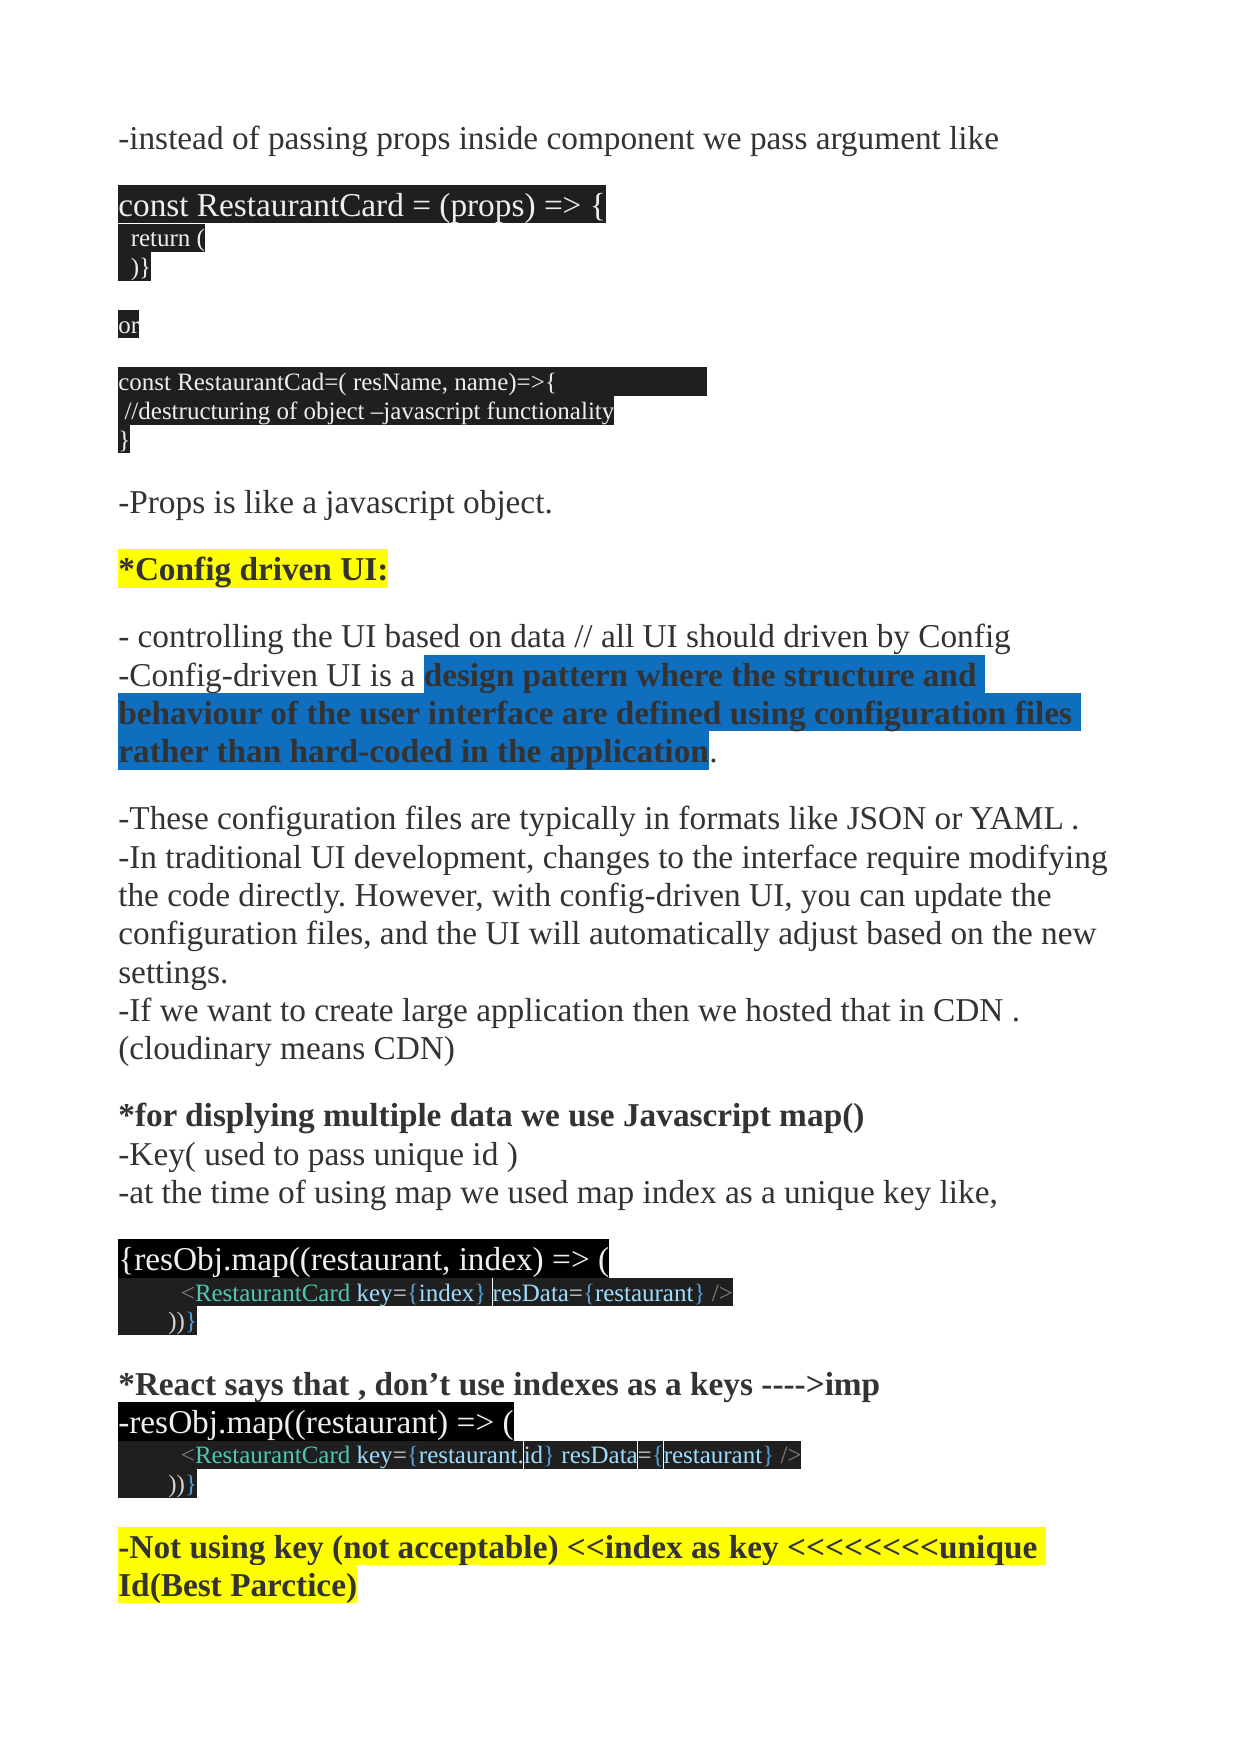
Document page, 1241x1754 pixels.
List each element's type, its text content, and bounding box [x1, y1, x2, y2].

text return ( [118, 223, 1122, 252]
text -If we want to create large application then we hosted that in CDN .(cloudinary means CDN) [118, 990, 1122, 1067]
text -These configuration files are typically in formats like JSON or YAML . [118, 798, 1122, 837]
text -instead of passing props inside component we pass argument like [118, 118, 1122, 156]
text )} [118, 252, 1122, 281]
text or [118, 310, 1122, 338]
text <RestaurantCard key={restaurant.id} resData={restaurant} /> [118, 1441, 1122, 1469]
text *for displying multiple data we use Javascript map() [118, 1096, 1122, 1134]
text -at the time of using map we used map index as a unique key like, [118, 1172, 1122, 1211]
text -resObj.map((restaurant) => ( [118, 1402, 1122, 1441]
text -Props is like a javascript object. [118, 482, 1122, 521]
text -Key( used to pass unique id ) [118, 1134, 1122, 1172]
text const RestaurantCad=( resName, name)=>{ [118, 367, 1122, 396]
text const RestaurantCard = (props) => { [118, 185, 1122, 223]
text - controlling the UI based on data // all UI should driven by Config [118, 616, 1122, 655]
text -Config-driven UI is a design pattern where the structure and behaviour of the user interface are defined using configuration files rather than hard-coded in the application. [118, 655, 1122, 770]
text *Config driven UI: [118, 549, 1122, 588]
text <RestaurantCard key={index} resData={restaurant} /> [118, 1278, 1122, 1306]
text ))} [118, 1306, 1122, 1335]
text -Not using key (not acceptable) <<index as key <<<<<<<<unique Id(Best Parctice) [118, 1527, 1122, 1603]
text -In traditional UI development, changes to the interface require modifying the code directly. However, with config-driven UI, you can update the configuration files, and the UI will automatically adjust based on the new settings. [118, 837, 1122, 990]
text *React says that , don’t use indexes as a keys ---->imp [118, 1364, 1122, 1402]
text ))} [118, 1469, 1122, 1498]
text //destructuring of object –javascript functionality [118, 396, 1122, 425]
text {resObj.map((restaurant, index) => ( [118, 1239, 1122, 1278]
text } [118, 425, 1122, 453]
